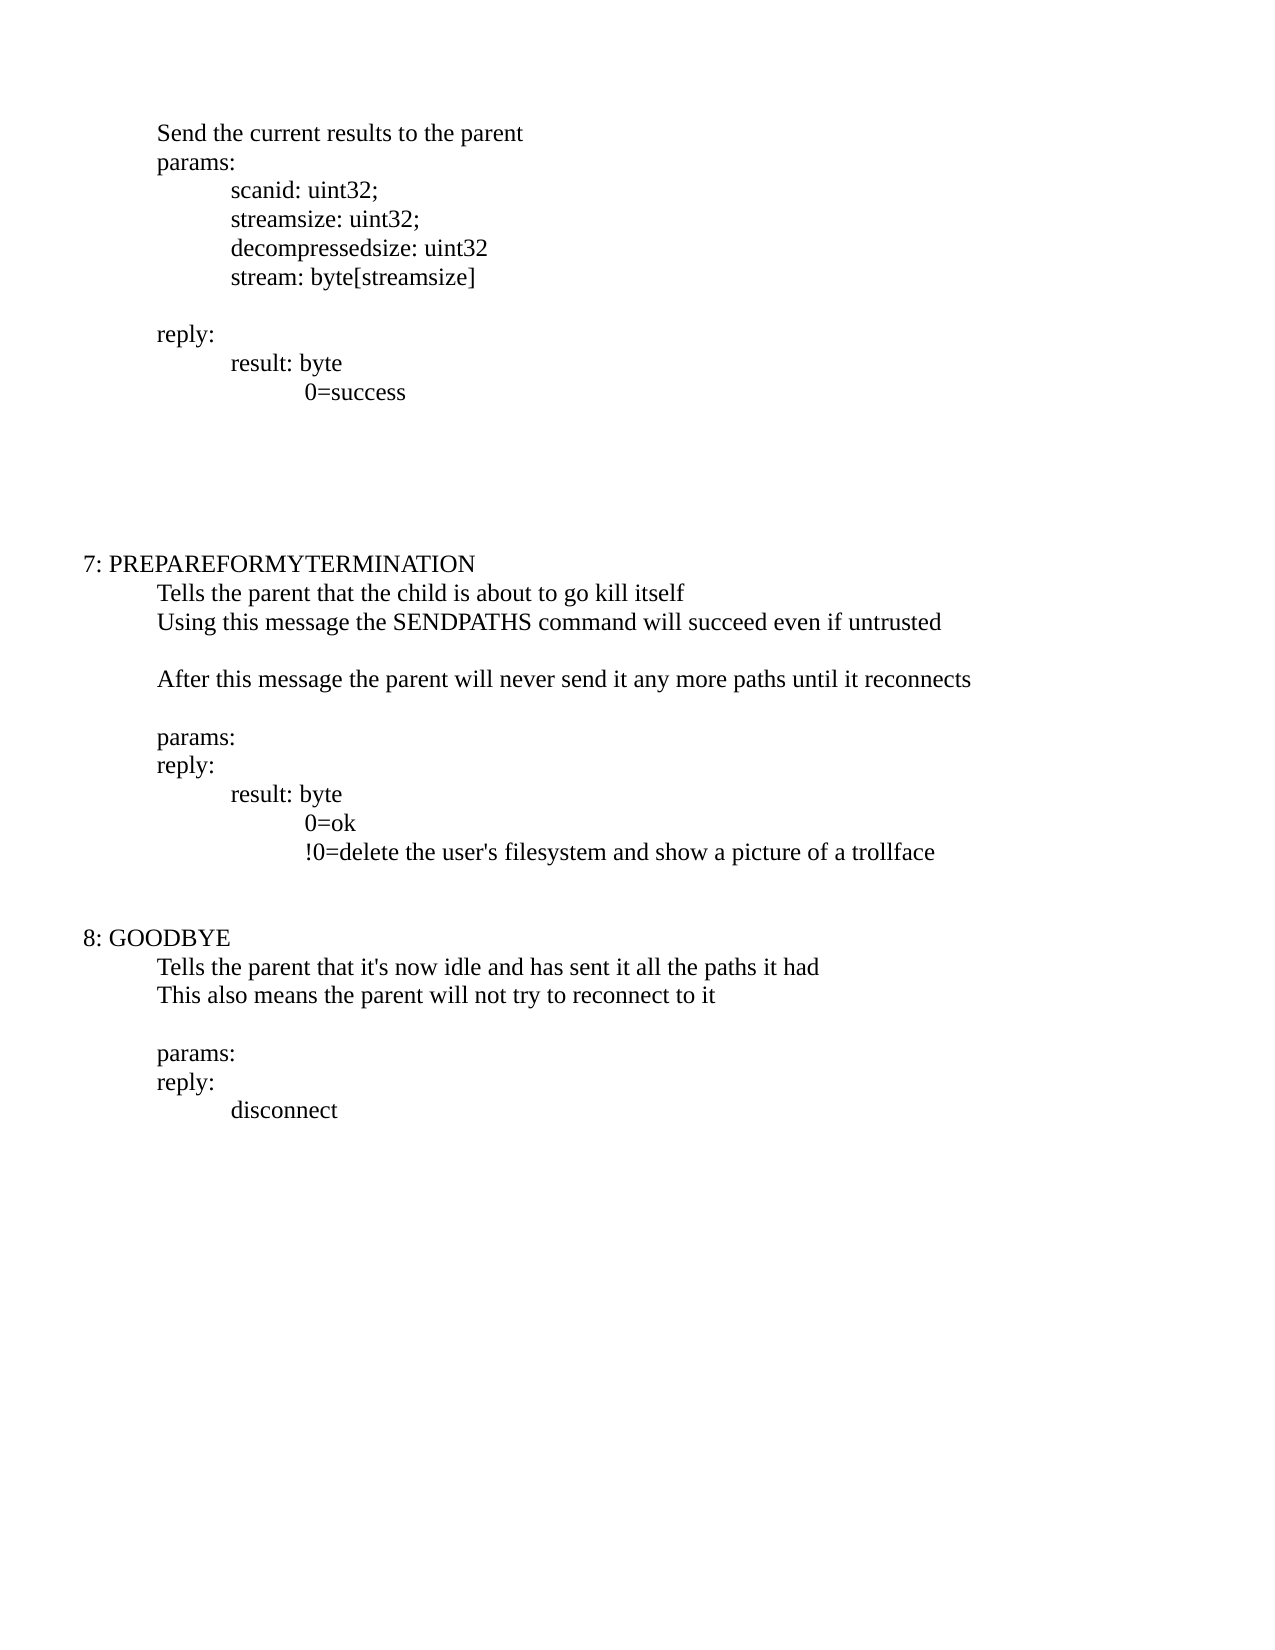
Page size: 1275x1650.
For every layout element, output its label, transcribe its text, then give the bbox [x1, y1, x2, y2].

text This also means the parent will not try to reconnect to it [83, 981, 1275, 1009]
text disconnect [83, 1096, 1275, 1124]
text reply: [83, 319, 1275, 348]
text 0=ok [83, 808, 1275, 837]
text reply: [83, 751, 1275, 779]
text streamsize: uint32; [83, 204, 1275, 233]
text params: [83, 722, 1275, 751]
text params: [83, 147, 1275, 176]
text reply: [83, 1067, 1275, 1096]
text 8: GOODBYE [83, 923, 1275, 952]
text result: byte [83, 348, 1275, 377]
text Tells the parent that it's now idle and has sent it all the paths it had [83, 952, 1275, 981]
text decompressedsize: uint32 [83, 233, 1275, 262]
text 7: PREPAREFORMYTERMINATION [83, 549, 1275, 578]
text stream: byte[streamsize] [83, 262, 1275, 291]
text params: [83, 1038, 1275, 1067]
text 0=success [83, 377, 1275, 406]
text !0=delete the user's filesystem and show a picture of a trollface [83, 837, 1275, 866]
text Using this message the SENDPATHS command will succeed even if untrusted [83, 607, 1275, 636]
text scanid: uint32; [83, 176, 1275, 204]
text result: byte [83, 779, 1275, 808]
text After this message the parent will never send it any more paths until it reconnects [83, 664, 1275, 693]
text Send the current results to the parent [83, 118, 1275, 147]
text Tells the parent that the child is about to go kill itself [83, 578, 1275, 607]
